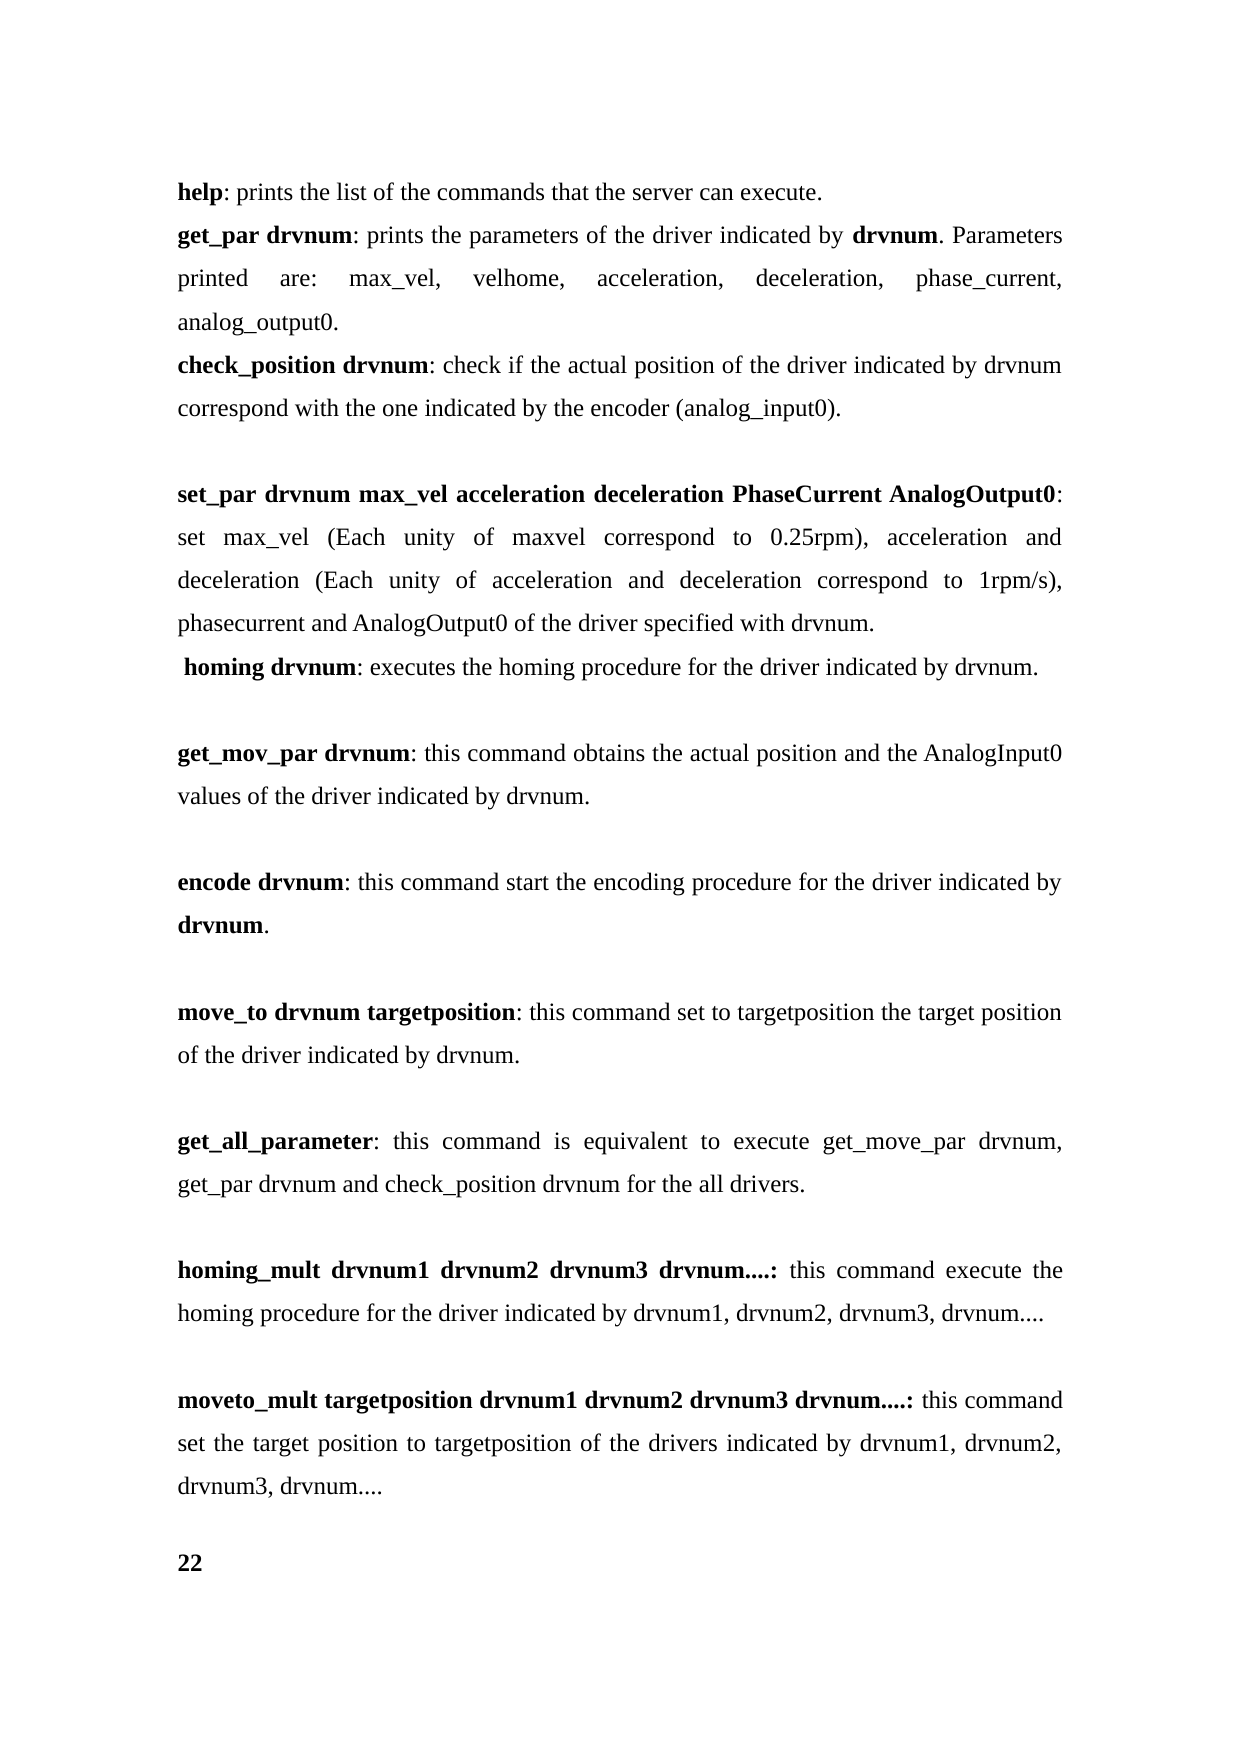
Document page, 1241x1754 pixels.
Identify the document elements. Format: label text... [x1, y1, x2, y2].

text get_mov_par drvnum: this command obtains the actual position and the AnalogInput0 values of the driver indicated by drvnum. [177, 738, 1063, 810]
text encode drvnum: this command start the encoding procedure for the driver indicated by drvnum. [177, 867, 1063, 939]
text help: prints the list of the commands that the server can execute. [177, 177, 1063, 206]
text homing drvnum: executes the homing procedure for the driver indicated by drvnum. [177, 652, 1063, 680]
text homing_mult drvnum1 drvnum2 drvnum3 drvnum....: this command execute the homing procedure for the driver indicated by drvnum1, drvnum2, drvnum3, drvnum.... [177, 1255, 1063, 1327]
text move_to drvnum targetposition: this command set to targetposition the target position of the driver indicated by drvnum. [177, 997, 1063, 1068]
text get_par drvnum: prints the parameters of the driver indicated by drvnum. Parameters printed are: max_vel, velhome, acceleration, deceleration, phase_current, analog_output0. [177, 220, 1063, 335]
text moveto_mult targetposition drvnum1 drvnum2 drvnum3 drvnum....: this command set the target position to targetposition of the drivers indicated by drvnum1, drvnum2, drvnum3, drvnum.... [177, 1385, 1063, 1500]
text set_par drvnum max_vel acceleration deceleration PhaseCurrent AnalogOutput0: set max_vel (Each unity of maxvel correspond to 0.25rpm), acceleration and deceleration (Each unity of acceleration and deceleration correspond to 1rpm/s), phasecurrent and AnalogOutput0 of the driver specified with drvnum. [177, 479, 1063, 637]
text get_all_parameter: this command is equivalent to execute get_move_par drvnum, get_par drvnum and check_position drvnum for the all drivers. [177, 1126, 1063, 1198]
text check_position drvnum: check if the actual position of the driver indicated by drvnum correspond with the one indicated by the encoder (analog_input0). [177, 350, 1063, 422]
